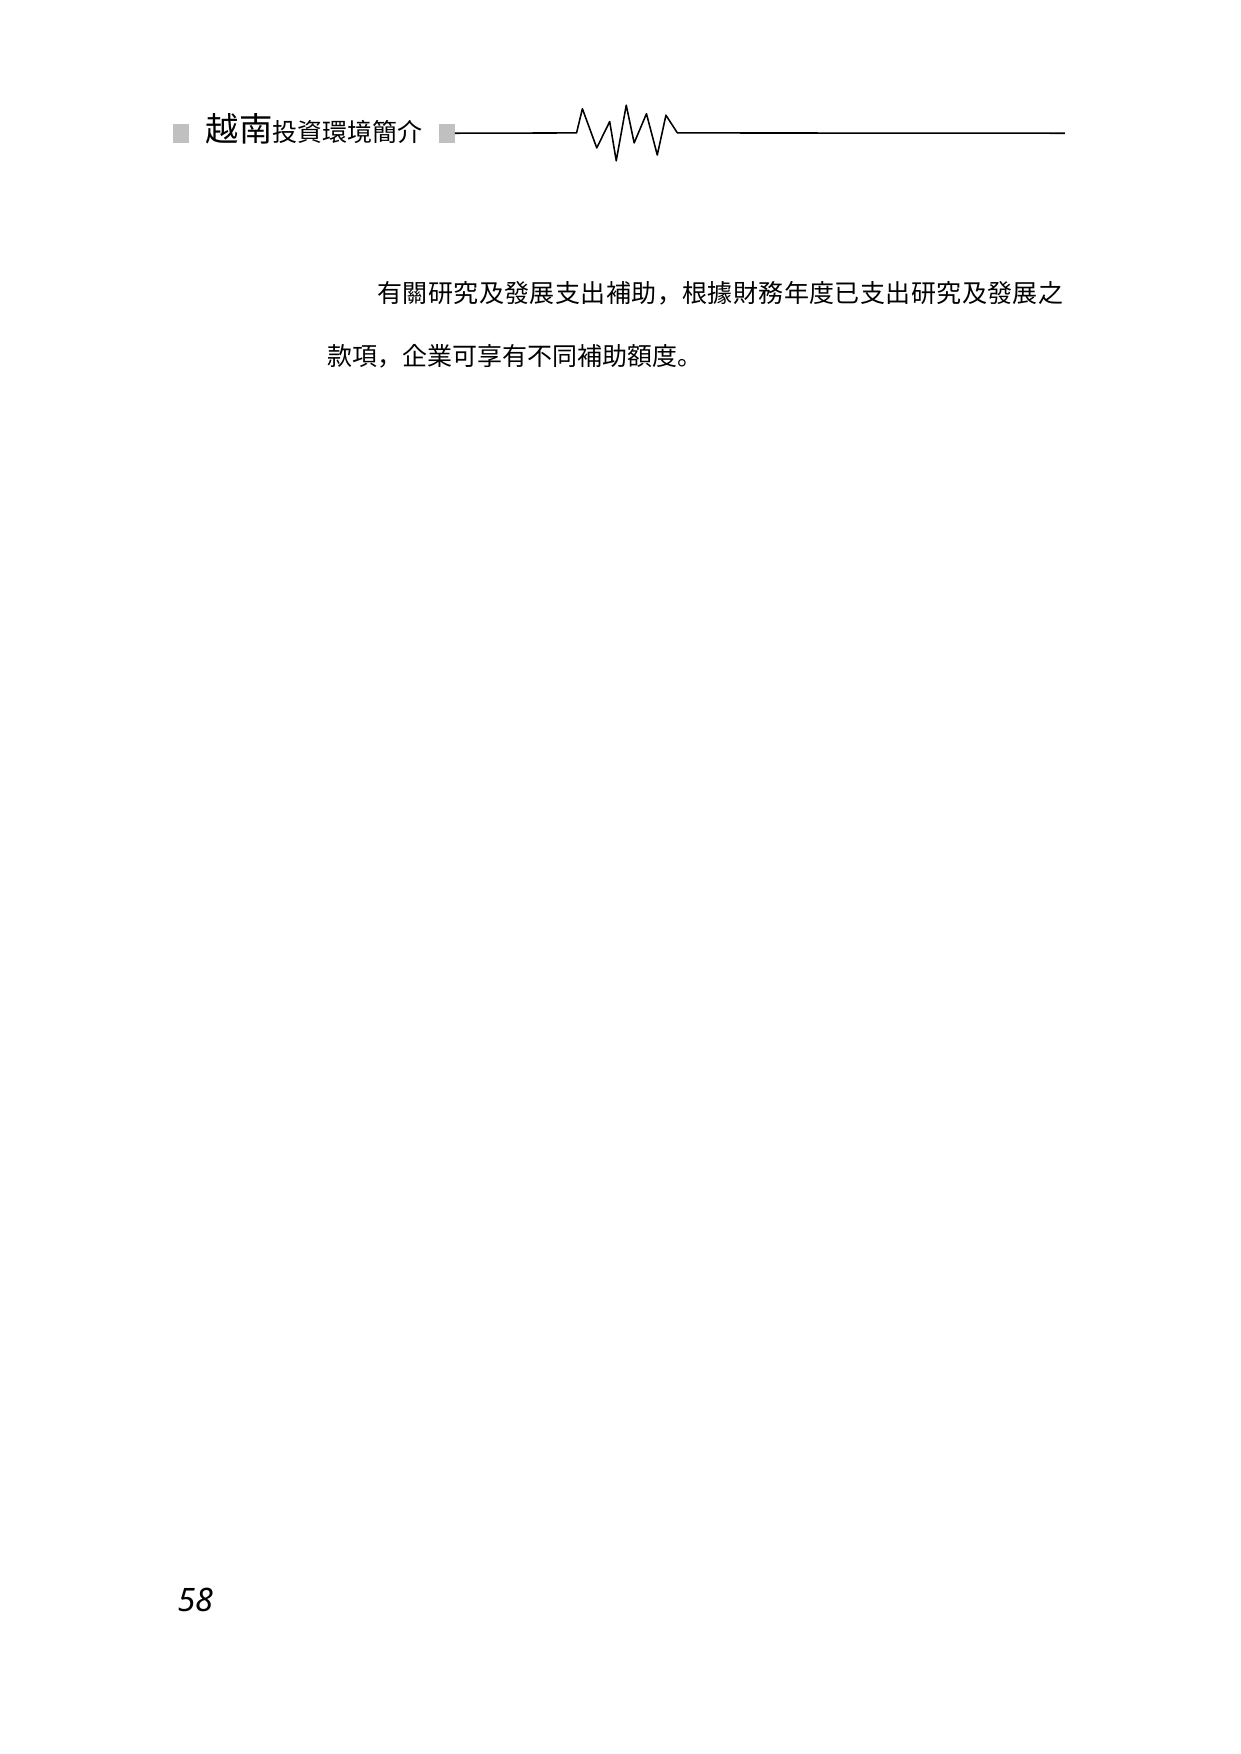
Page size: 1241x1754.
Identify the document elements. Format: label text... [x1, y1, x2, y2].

text 有關研究及發展支出補助，根據財務年度已支出研究及發展之款項，企業可享有不同補助額度。 [327, 250, 1063, 375]
